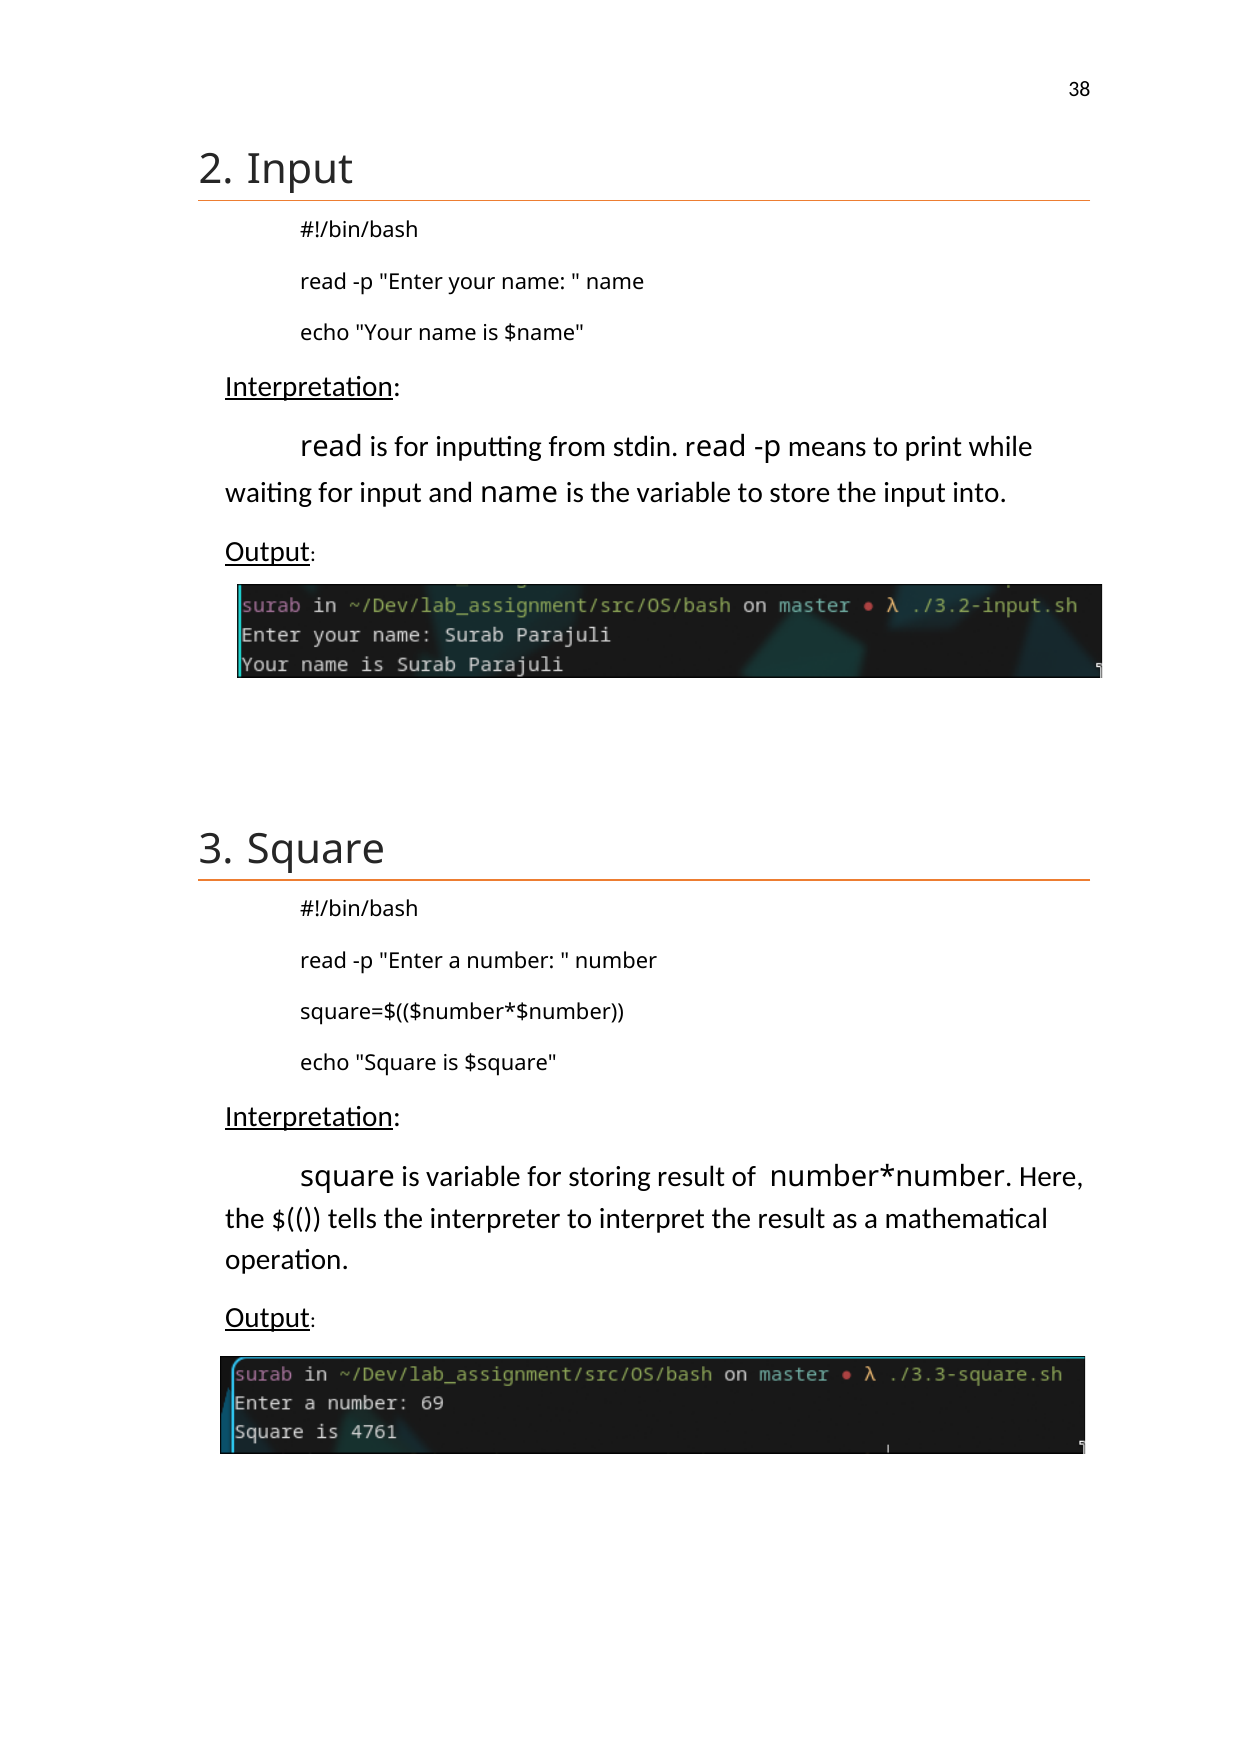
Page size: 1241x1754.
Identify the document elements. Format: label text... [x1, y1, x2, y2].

picture [220, 1356, 1086, 1454]
text Output: [225, 1299, 1090, 1335]
text echo "Your name is $name" [225, 317, 1090, 347]
text echo "Square is $square" [225, 1047, 1090, 1077]
text Interpretation: [225, 368, 1090, 403]
text Interpretation: [225, 1098, 1090, 1133]
picture [237, 584, 1103, 678]
text #!/bin/bash [225, 214, 1090, 243]
text #!/bin/bash [225, 893, 1090, 923]
text square=$(($number*$number)) [225, 996, 1090, 1026]
text read -p "Enter your name: " name [225, 266, 1090, 296]
text square is variable for storing result of number*number. Here, the $(()) tells the interpreter to interpret the result as a mathematical operation. [225, 1156, 1090, 1277]
subtitle Square [198, 818, 1090, 879]
text read is for inputting from stdin. read -p means to print while waiting for input and name is the variable to store the input into. [225, 425, 1090, 511]
text Output: [225, 533, 1090, 569]
text read -p "Enter a number: " number [225, 945, 1090, 975]
subtitle Input [198, 139, 1090, 200]
